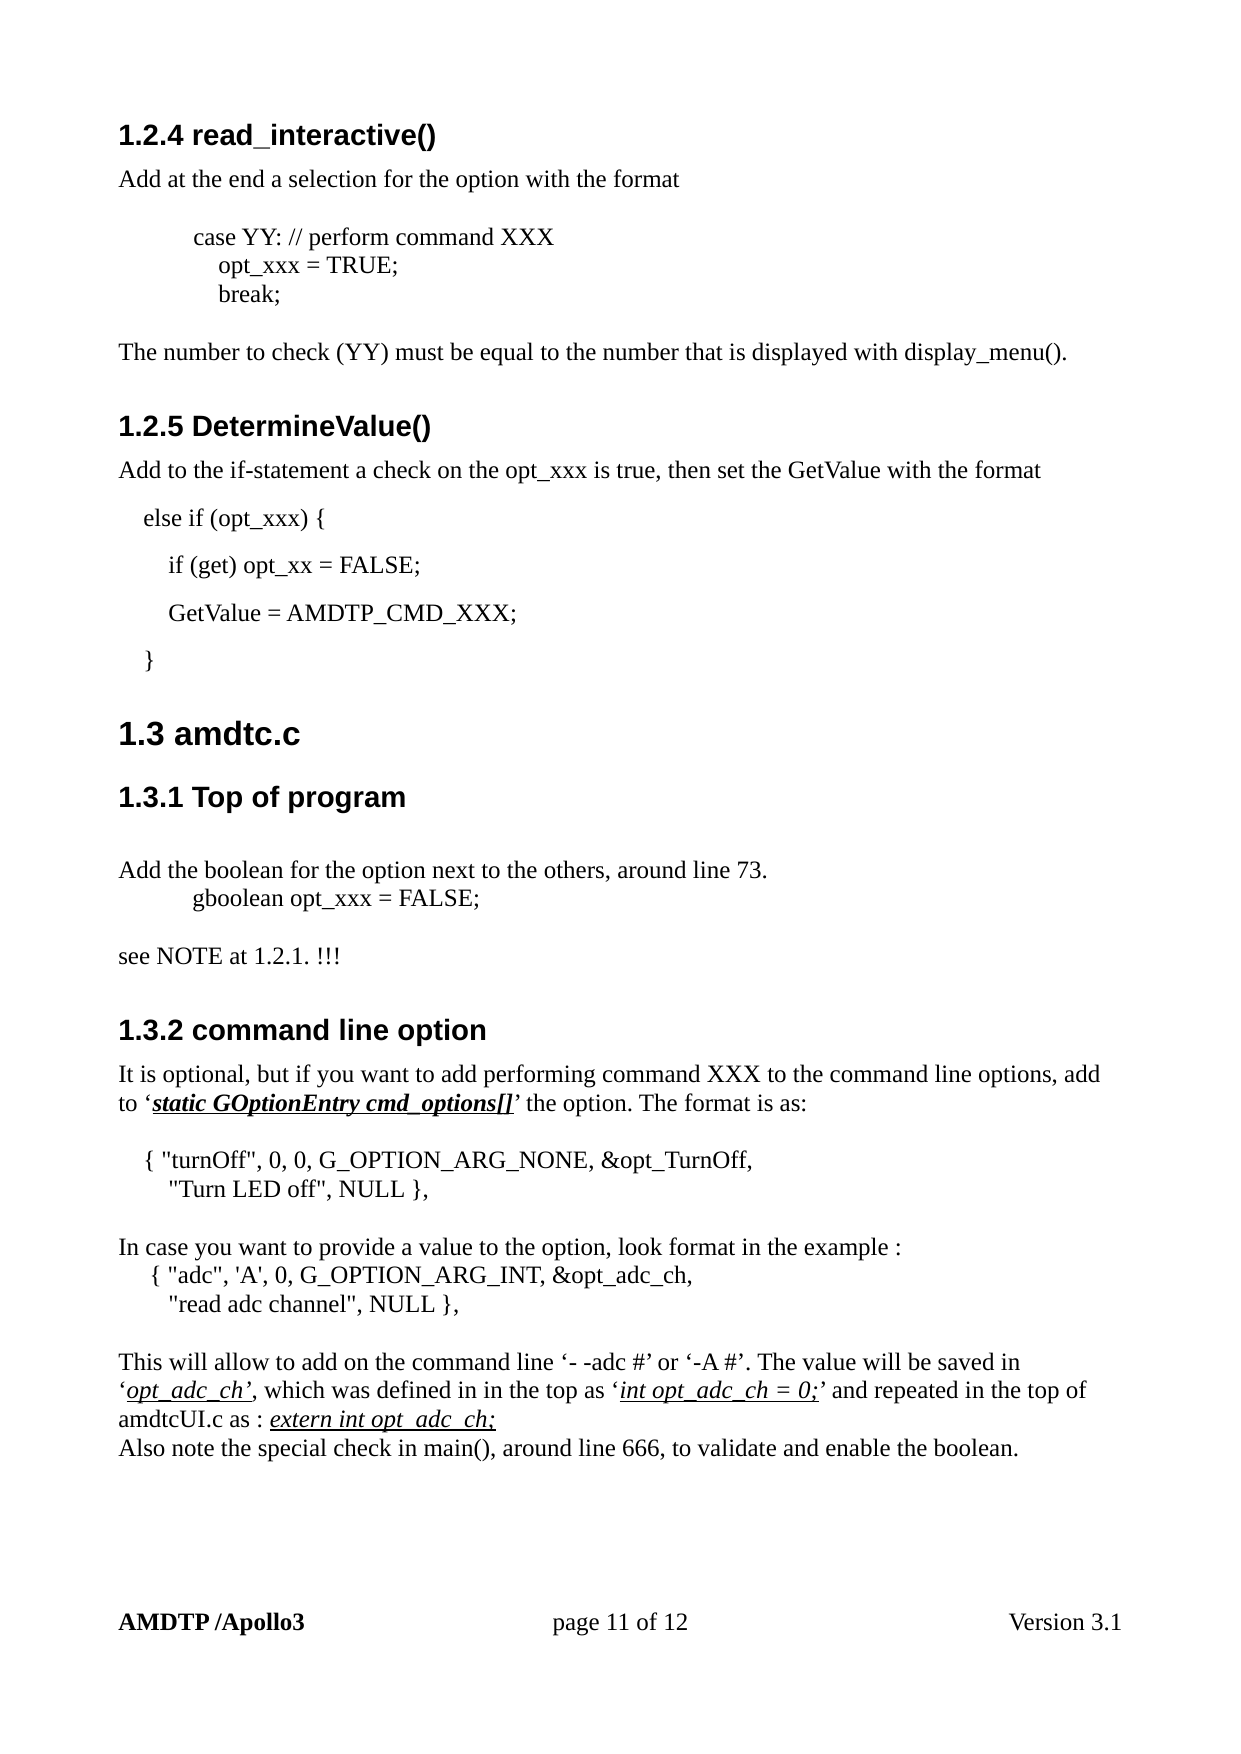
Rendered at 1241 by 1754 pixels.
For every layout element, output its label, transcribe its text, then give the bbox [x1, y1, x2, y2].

text else if (opt_xxx) { [118, 503, 1122, 532]
subtitle 1.2.5 DetermineValue() [118, 409, 1122, 443]
text if (get) opt_xx = FALSE; [118, 550, 1122, 579]
subtitle 1.3.1 Top of program [118, 780, 1122, 813]
text In case you want to provide a value to the option, look format in the example : [118, 1232, 1122, 1261]
text { "turnOff", 0, 0, G_OPTION_ARG_NONE, &opt_TurnOff, [118, 1146, 1122, 1174]
text } [118, 646, 1122, 674]
text Add the boolean for the option next to the others, around line 73. [118, 855, 1122, 883]
text Add at the end a selection for the option with the format [118, 164, 1122, 193]
text Add to the if-statement a check on the opt_xxx is true, then set the GetValue with the format [118, 455, 1122, 484]
text break; [118, 279, 1122, 308]
text Also note the special check in main(), around line 666, to validate and enable the boolean. [118, 1433, 1122, 1462]
text { "adc", 'A', 0, G_OPTION_ARG_INT, &opt_adc_ch, [118, 1261, 1122, 1289]
text This will allow to add on the command line ‘- -adc #’ or ‘-A #’. The value will be saved in ‘opt_adc_ch’, which was defined in in the top as ‘int opt_adc_ch = 0;’ and repeated in the top of amdtcUI.c as : extern int opt_adc_ch; [118, 1347, 1122, 1433]
text The number to check (YY) must be equal to the number that is displayed with display_menu(). [118, 337, 1122, 366]
text "Turn LED off", NULL }, [118, 1174, 1122, 1203]
text case YY: // perform command XXX [118, 222, 1122, 251]
text gboolean opt_xxx = FALSE; [118, 883, 1122, 912]
subtitle 1.3 amdtc.c [118, 714, 1122, 753]
text opt_xxx = TRUE; [118, 251, 1122, 279]
text GetValue = AMDTP_CMD_XXX; [118, 598, 1122, 627]
subtitle 1.3.2 command line option [118, 1013, 1122, 1047]
subtitle 1.2.4 read_interactive() [118, 118, 1122, 152]
text see NOTE at 1.2.1. !!! [118, 941, 1122, 970]
text "read adc channel", NULL }, [118, 1289, 1122, 1318]
text It is optional, but if you want to add performing command XXX to the command line options, add to ‘static GOptionEntry cmd_options[]’ the option. The format is as: [118, 1059, 1122, 1117]
